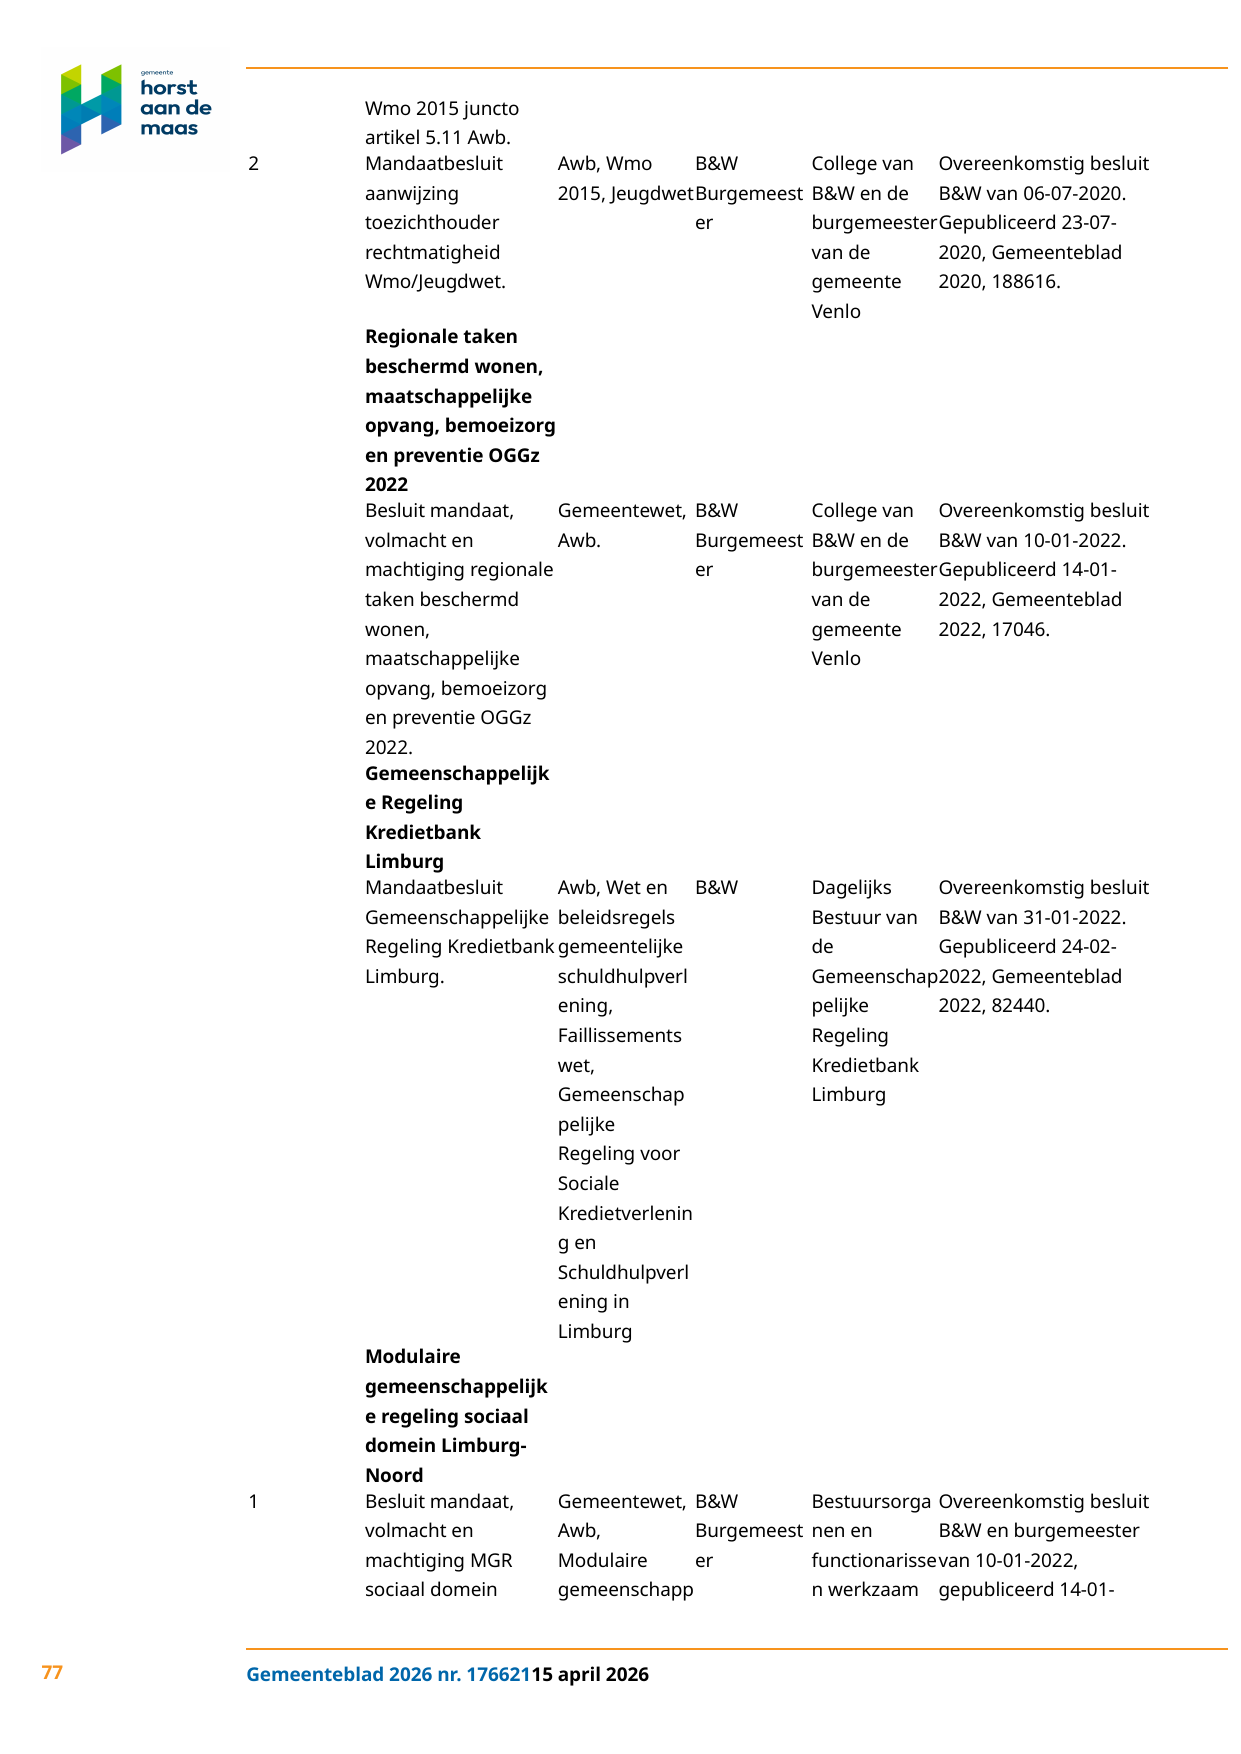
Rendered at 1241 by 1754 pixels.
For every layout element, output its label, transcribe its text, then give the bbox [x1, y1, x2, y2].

table_cell B&W [695, 874, 811, 1344]
table_cell [811, 1344, 938, 1488]
table_cell Gemeenschappelijke Regeling Kredietbank Limburg [365, 760, 558, 874]
table_cell 2 [248, 150, 365, 324]
table_cell Awb, Wet en beleidsregels gemeentelijke schuldhulpverlening, Faillissementswet, Gemeenschappelijke Regeling voor Sociale Kredietverlening en Schuldhulpverlening in Limburg [558, 874, 695, 1344]
table_cell [938, 760, 1152, 874]
table_cell [695, 95, 811, 150]
table_cell Besluit mandaat, volmacht en machtiging MGR sociaal domein [365, 1488, 558, 1602]
table_cell [558, 324, 695, 497]
table_cell [938, 95, 1152, 150]
table_cell B&W Burgemeester [695, 498, 811, 760]
table_cell College van B&W en de burgemeester van de gemeente Venlo [811, 498, 938, 760]
table_cell [811, 95, 938, 150]
table_cell [695, 324, 811, 497]
table_cell Dagelijks Bestuur van de Gemeenschappelijke Regeling Kredietbank Limburg [811, 874, 938, 1344]
table_cell Overeenkomstig besluit B&W van 06-07-2020. Gepubliceerd 23-07-2020, Gemeenteblad 2020, 188616. [938, 150, 1152, 324]
table_cell College van B&W en de burgemeester van de gemeente Venlo [811, 150, 938, 324]
table_cell [248, 1344, 365, 1488]
table_cell Gemeentewet, Awb. [558, 498, 695, 760]
table_cell Regionale taken beschermd wonen, maatschappelijke opvang, bemoeizorg en preventie OGGz 2022 [365, 324, 558, 497]
table_cell [811, 760, 938, 874]
table_cell Besluit mandaat, volmacht en machtiging regionale taken beschermd wonen, maatschappelijke opvang, bemoeizorg en preventie OGGz 2022. [365, 498, 558, 760]
table_cell [558, 1344, 695, 1488]
table_cell Modulaire gemeenschappelijke regeling sociaal domein Limburg-Noord [365, 1344, 558, 1488]
table_cell [558, 760, 695, 874]
table_cell [248, 760, 365, 874]
table_cell 1 [248, 1488, 365, 1602]
table_cell [248, 95, 365, 150]
table_cell B&W Burgemeester [695, 1488, 811, 1602]
table_cell Awb, Wmo 2015, Jeugdwet [558, 150, 695, 324]
table_cell [695, 1344, 811, 1488]
table_cell [558, 95, 695, 150]
table_cell [248, 874, 365, 1344]
table_cell Mandaatbesluit Gemeenschappelijke Regeling Kredietbank Limburg. [365, 874, 558, 1344]
table_cell Overeenkomstig besluit B&W van 31-01-2022. Gepubliceerd 24-02-2022, Gemeenteblad 2022, 82440. [938, 874, 1152, 1344]
table_cell Bestuursorganen en functionarissen werkzaam [811, 1488, 938, 1602]
table_cell Wmo 2015 juncto artikel 5.11 Awb. [365, 95, 558, 150]
table_cell Mandaatbesluit aanwijzing toezichthouder rechtmatigheid Wmo/Jeugdwet. [365, 150, 558, 324]
table_cell Gemeentewet, Awb, Modulaire gemeenschapp [558, 1488, 695, 1602]
table_cell [938, 1344, 1152, 1488]
table_cell [695, 760, 811, 874]
table_cell Overeenkomstig besluit B&W en burgemeester van 10-01-2022, gepubliceerd 14-01- [938, 1488, 1152, 1602]
table_cell [248, 324, 365, 497]
picture [41, 47, 231, 172]
table_cell B&W Burgemeester [695, 150, 811, 324]
table_cell Overeenkomstig besluit B&W van 10-01-2022. Gepubliceerd 14-01-2022, Gemeenteblad 2022, 17046. [938, 498, 1152, 760]
table_cell [811, 324, 938, 497]
table_cell [248, 498, 365, 760]
table_cell [938, 324, 1152, 497]
